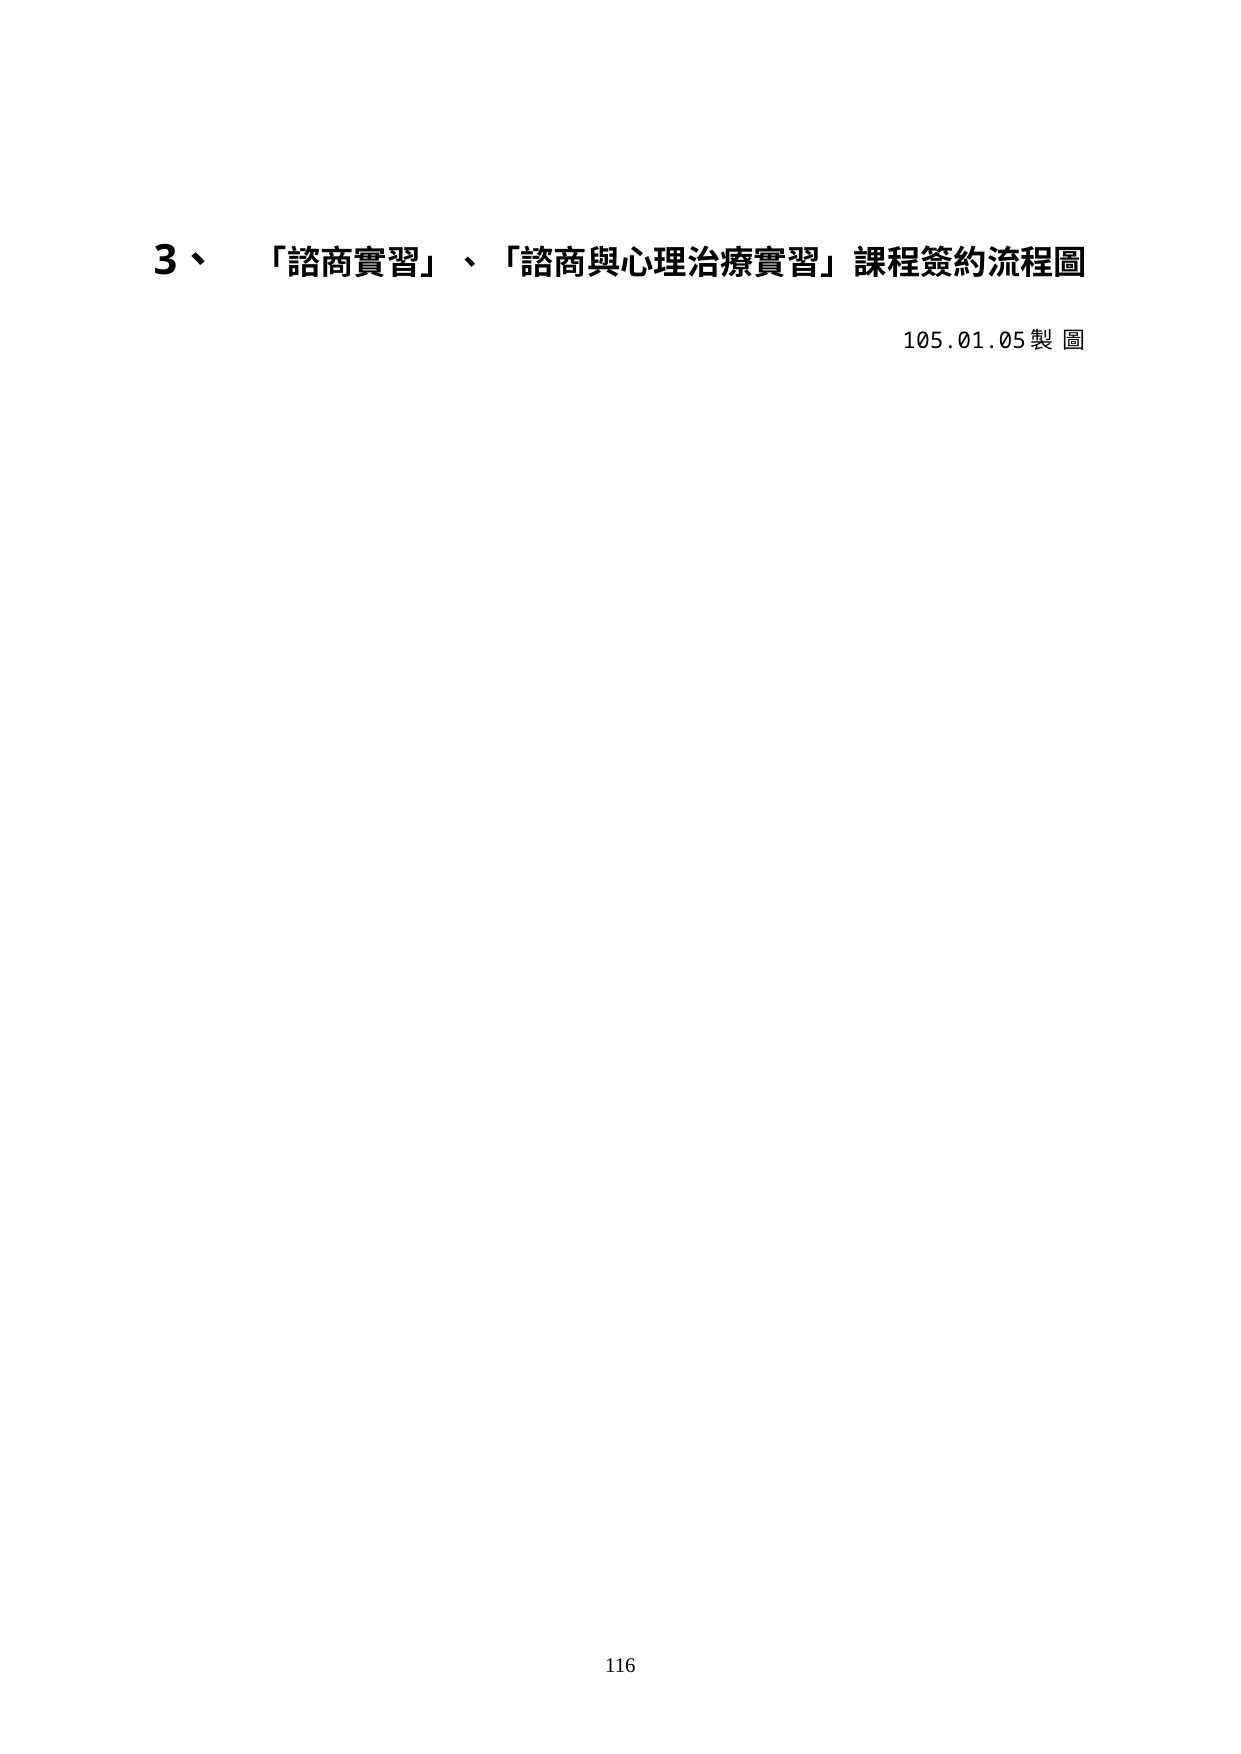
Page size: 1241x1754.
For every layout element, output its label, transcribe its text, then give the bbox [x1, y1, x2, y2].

subtitle 「諮商實習」、「諮商與心理治療實習」課程簽約流程圖 [151, 226, 1089, 286]
text 105.01.05製圖 [151, 297, 1089, 359]
